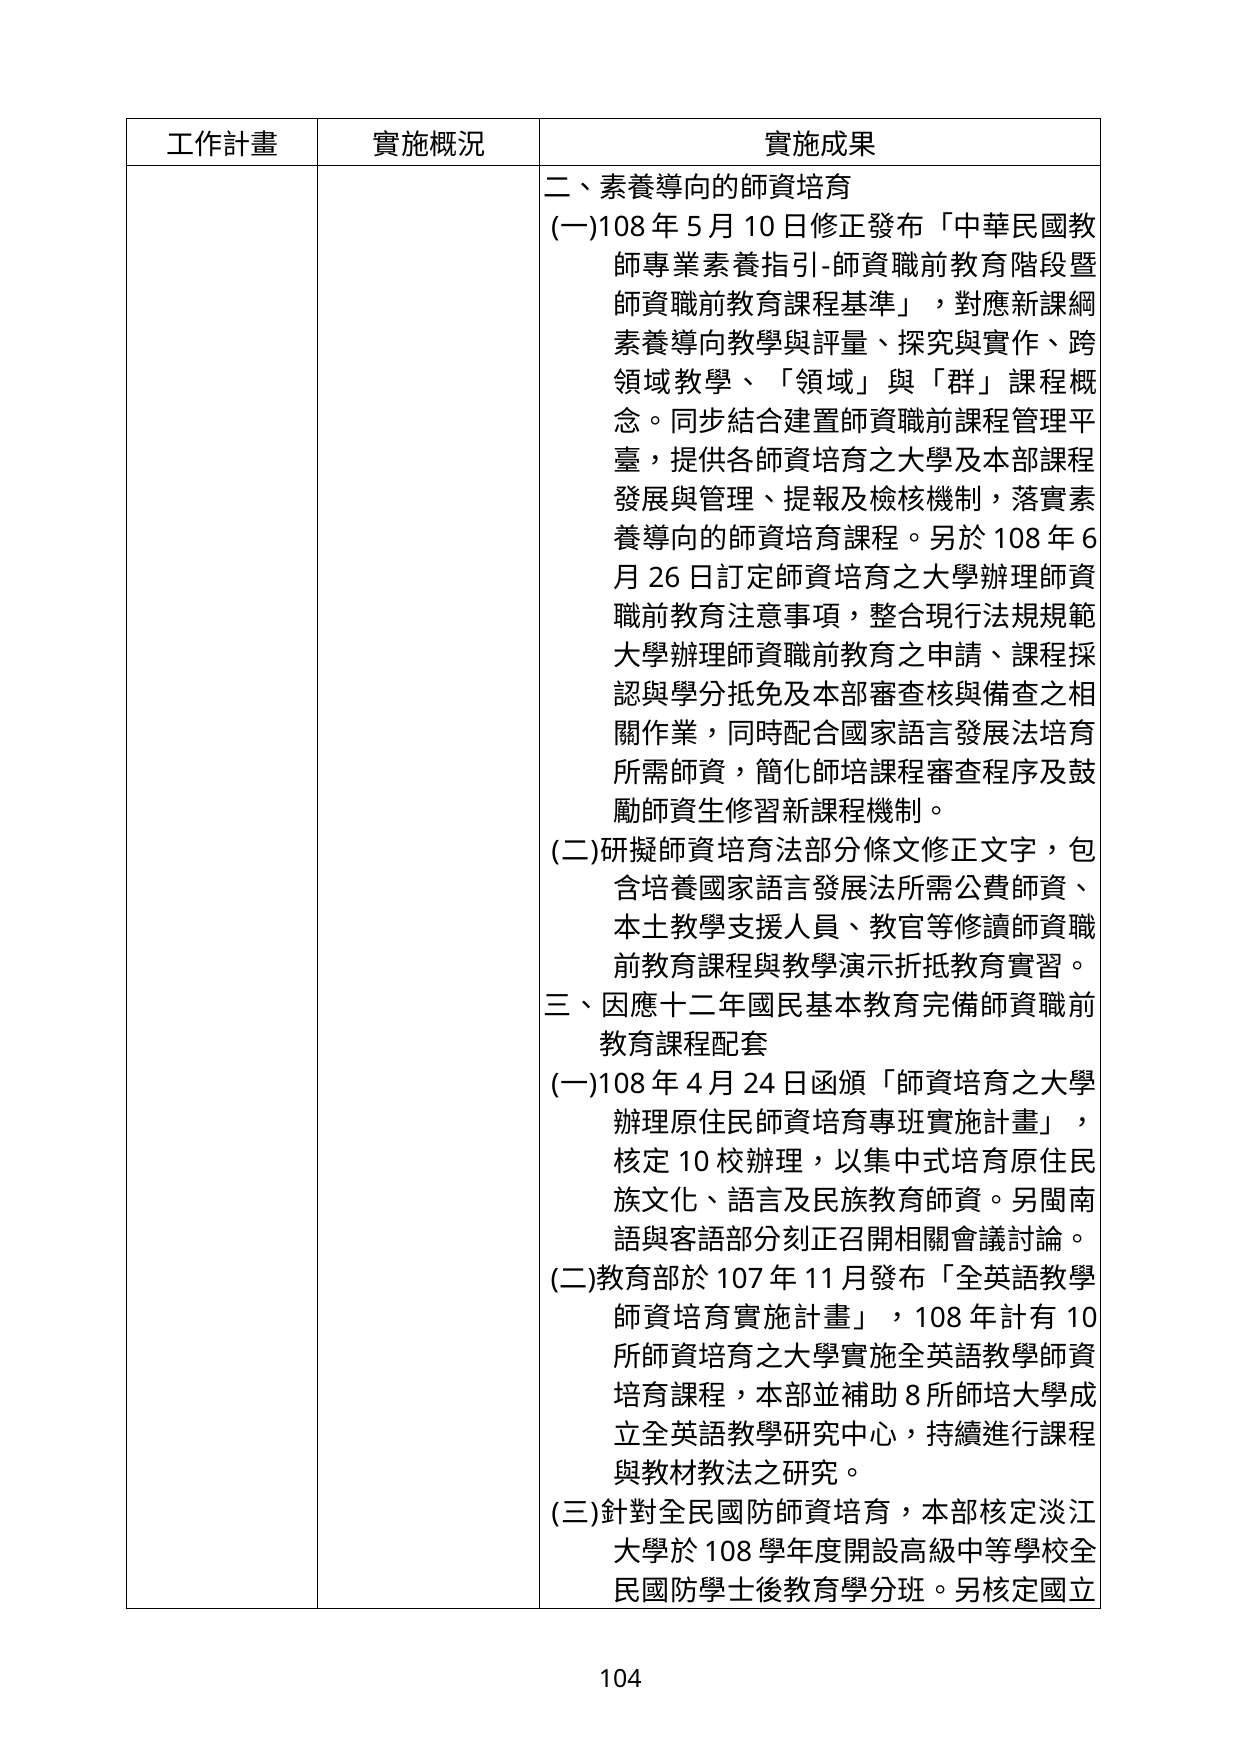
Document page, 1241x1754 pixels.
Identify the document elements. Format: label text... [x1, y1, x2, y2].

table_cell [127, 166, 317, 1608]
table_cell 二、素養導向的師資培育 (一)108年5月10日修正發布「中華民國教師專業素養指引-師資職前教育階段暨師資職前教育課程基準」，對應新課綱素養導向教學與評量、探究與實作、跨領域教學、「領域」與「群」課程概念。同步結合建置師資職前課程管理平臺，提供各師資培育之大學及本部課程發展與管理、提報及檢核機制，落實素養導向的師資培育課程。另於108年6月26日訂定師資培育之大學辦理師資職前教育注意事項，整合現行法規規範大學辦理師資職前教育之申請、課程採認與學分抵免及本部審查核與備查之相關作業，同時配合國家語言發展法培育所需師資，簡化師培課程審查程序及鼓勵師資生修習新課程機制。 (二)研擬師資培育法部分條文修正文字，包含培養國家語言發展法所需公費師資、本土教學支援人員、教官等修讀師資職前教育課程與教學演示折抵教育實習。 三、因應十二年國民基本教育完備師資職前教育課程配套 (一)108年4月24日函頒「師資培育之大學辦理原住民師資培育專班實施計畫」，核定10校辦理，以集中式培育原住民族文化、語言及民族教育師資。另閩南語與客語部分刻正召開相關會議討論。 (二)教育部於107年11月發布「全英語教學師資培育實施計畫」，108年計有10所師資培育之大學實施全英語教學師資培育課程，本部並補助8所師培大學成立全英語教學研究中心，持續進行課程與教材教法之研究。 (三)針對全民國防師資培育，本部核定淡江大學於108學年度開設高級中等學校全民國防學士後教育學分班。另核定國立 [540, 166, 1100, 1608]
table_header 實施成果 [540, 119, 1100, 165]
table_header 工作計畫 [127, 119, 317, 165]
table_cell [318, 166, 539, 1608]
table_header 實施概況 [318, 119, 539, 165]
